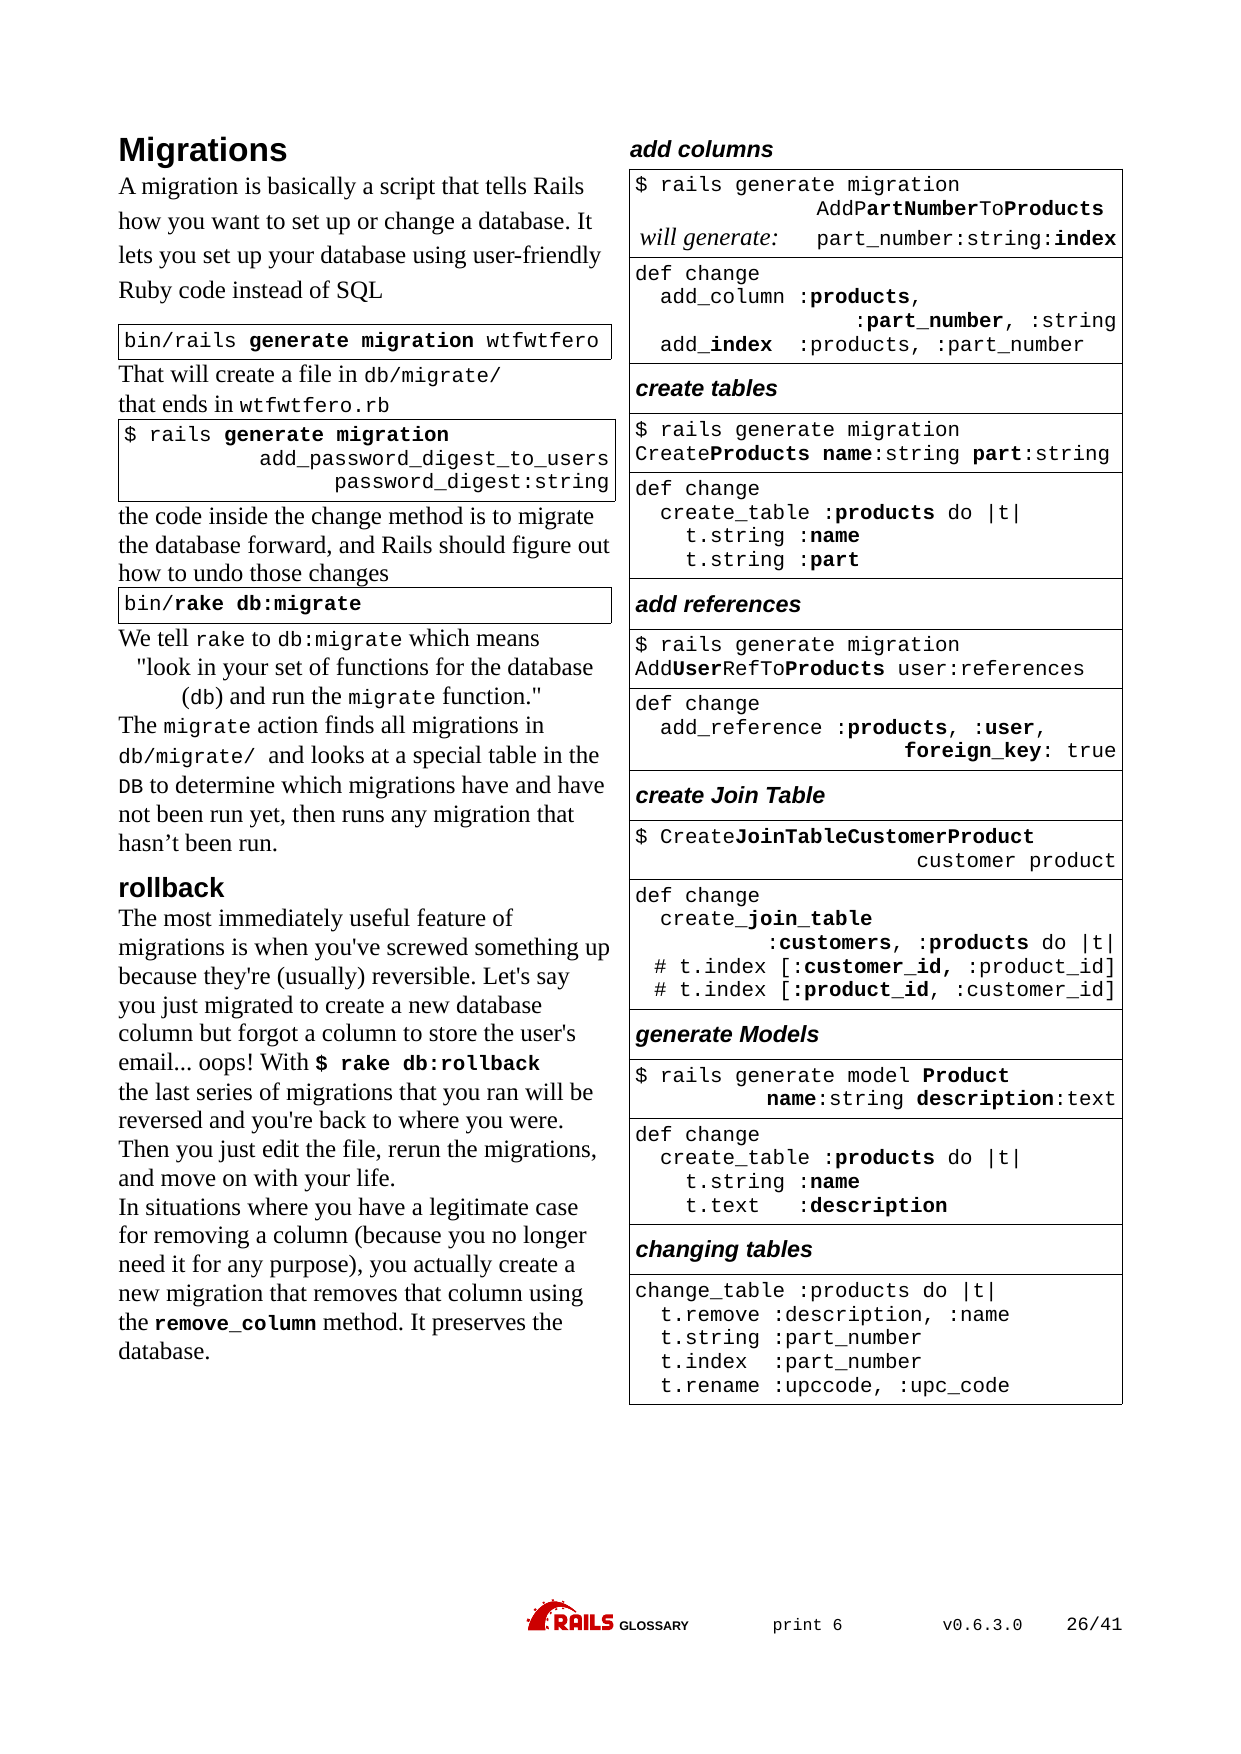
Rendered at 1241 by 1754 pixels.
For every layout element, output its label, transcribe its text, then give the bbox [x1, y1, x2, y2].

text In situations where you have a legitimate case for removing a column (because you no longer need it for any purpose), you actually create a new migration that removes that column using the remove_column method. It preserves the database. [118, 1192, 611, 1365]
text "look in your set of functions for the database (db) and run the migrate function." [118, 652, 611, 711]
text the code inside the change method is to migrate the database forward, and Rails should figure out how to undo those changes [118, 502, 611, 587]
text A migration is basically a script that tells Rails how you want to set up or change a database. It lets you set up your database using user-friendly Ruby code instead of SQL [118, 171, 611, 304]
subtitle rollback [118, 872, 611, 903]
table_cell generate Models [630, 1010, 1122, 1059]
table_cell $ rails generate migration AddUserRefToProducts user:references [630, 630, 1122, 687]
table_cell def change create_table :products do |t| t.string :name t.text :description [630, 1119, 1122, 1224]
table_header $ rails generate migration add_password_digest_to_users password_digest:string [119, 420, 615, 501]
table_header bin/rake db:migrate [119, 588, 611, 622]
text that ends in wtfwtfero.rb [118, 389, 611, 418]
text We tell rake to db:migrate which means [118, 624, 611, 652]
subtitle Migrations [118, 130, 611, 168]
table_cell add references [630, 579, 1122, 628]
table_cell def change create_join_table :customers, :products do |t| # t.index [:customer_id, :product_id] # t.index [:product_id, :customer_id] [630, 880, 1122, 1009]
table_cell create tables [630, 364, 1122, 413]
table_cell def change add_reference :products, :user, foreign_key: true [630, 689, 1122, 770]
table_cell changing tables [630, 1225, 1122, 1274]
table_cell def change create_table :products do |t| t.string :name t.string :part [630, 473, 1122, 578]
table_header $ rails generate migration AddPartNumberToProducts will generate: part_number:string:index [630, 170, 1122, 257]
text The most immediately useful feature of migrations is when you've screwed something up because they're (usually) reversible. Let's say you just migrated to create a new database column but forgot a column to store the user's email... oops! With $ rake db:rollback [118, 903, 611, 1077]
table_cell $ rails generate model Product name:string description:text [630, 1060, 1122, 1118]
table_cell def change add_column :products, :part_number, :string add_index :products, :part_number [630, 258, 1122, 363]
table_cell create Join Table [630, 771, 1122, 820]
subtitle add columns [630, 136, 1122, 163]
text the last series of migrations that you ran will be reversed and you're back to where you were. Then you just edit the file, rerun the migrations, and move on with your life. [118, 1077, 611, 1192]
text The migrate action finds all migrations in db/migrate/ and looks at a special table in the DB to determine which migrations have and have not been run yet, then runs any migration that hasn’t been run. [118, 711, 611, 857]
table_cell change_table :products do |t| t.remove :description, :name t.string :part_number t.index :part_number t.rename :upccode, :upc_code [630, 1275, 1122, 1404]
table_cell $ rails generate migration CreateProducts name:string part:string [630, 414, 1122, 472]
text That will create a file in db/migrate/ [118, 360, 611, 389]
table_header bin/rails generate migration wtfwtfero [119, 325, 611, 359]
table_cell $ CreateJoinTableCustomerProduct customer product [630, 821, 1122, 879]
